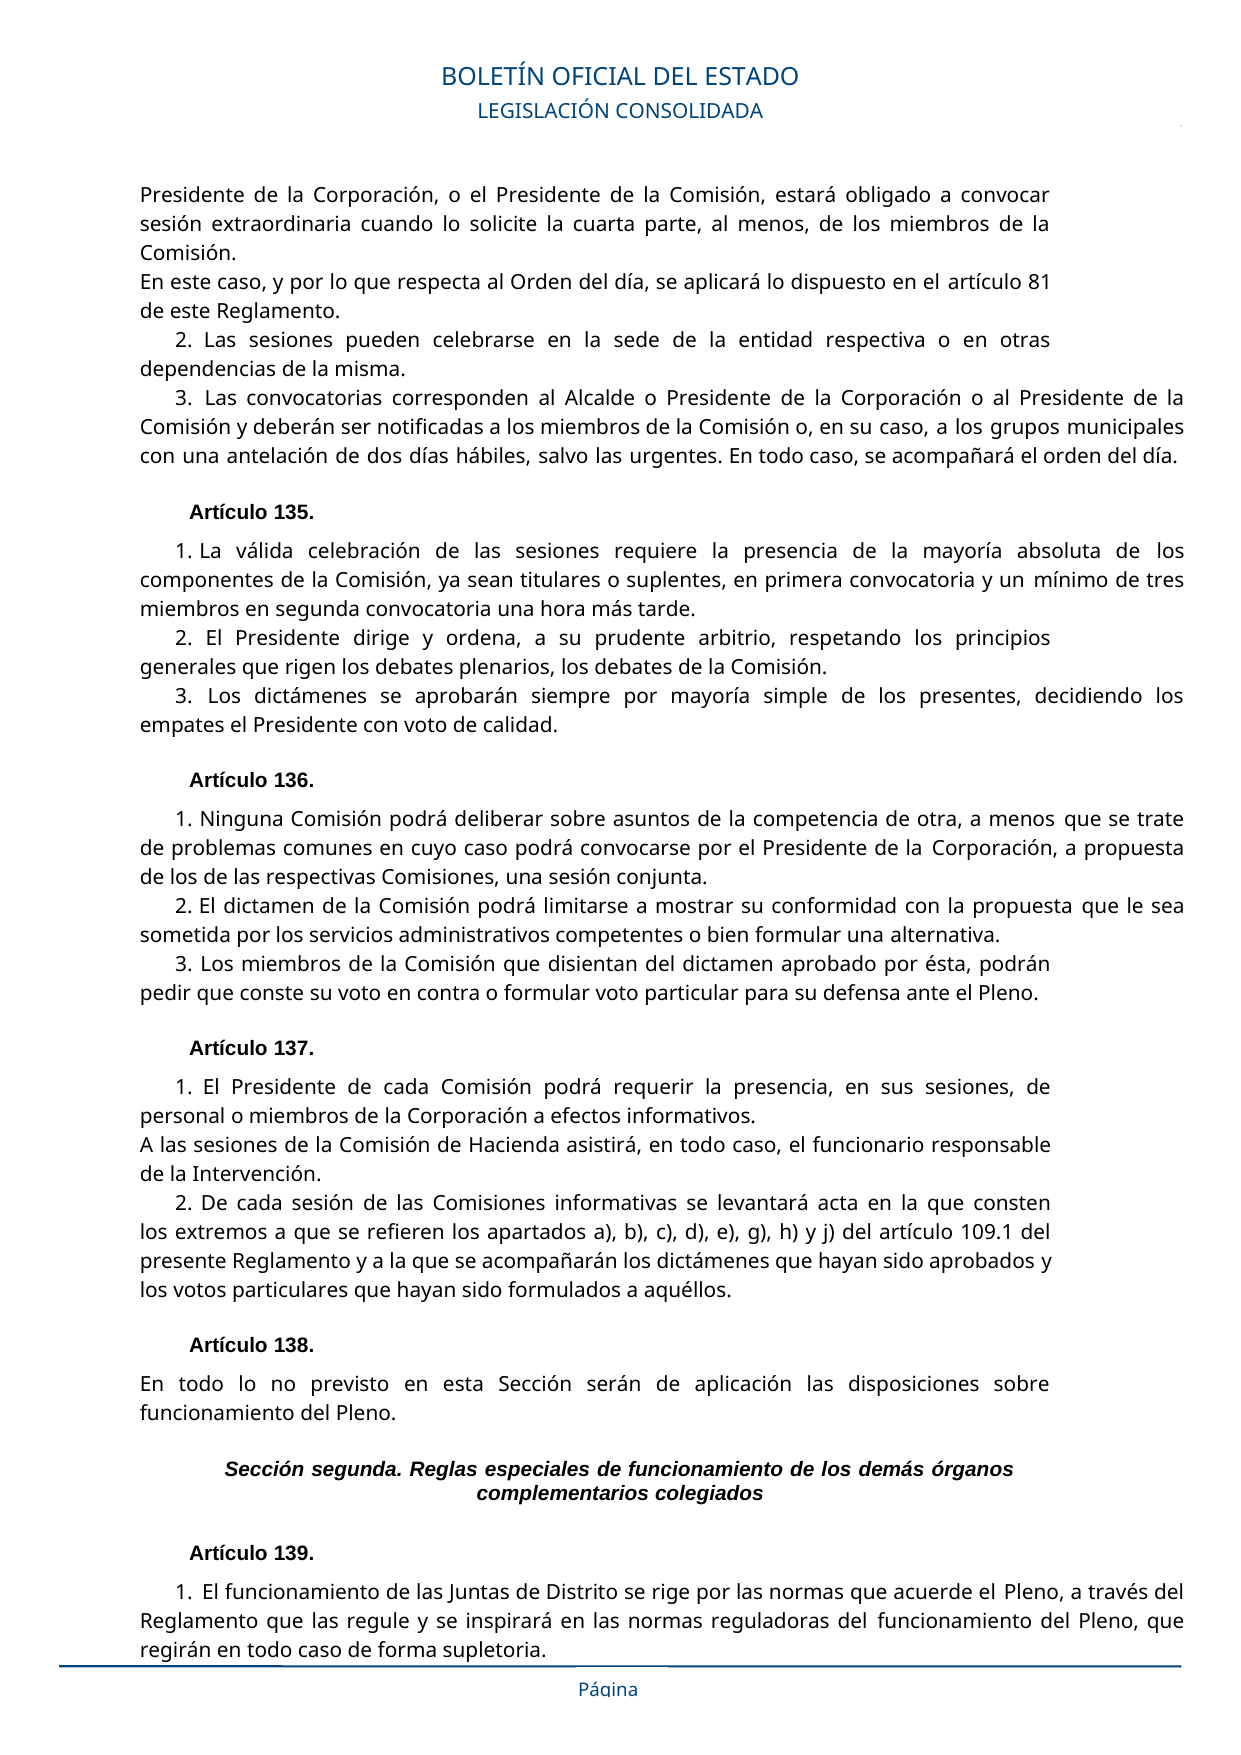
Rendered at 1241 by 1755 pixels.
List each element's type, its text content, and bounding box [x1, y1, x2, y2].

subtitle Artículo 136. [189, 768, 1184, 792]
text En este caso, y por lo que respecta al Orden del día, se aplicará lo dispuesto en el artículo 81 de este Reglamento. [139, 267, 1052, 325]
subtitle Artículo 138. [189, 1333, 1184, 1357]
text En todo lo no previsto en esta Sección serán de aplicación las disposiciones sobre funcionamiento del Pleno. [139, 1369, 1052, 1427]
list Ninguna Comisión podrá deliberar sobre asuntos de la competencia de otra, a menos que se trate de problemas comunes en cuyo caso podrá convocarse por el Presidente de la Corporación, a propuesta de los de las respectivas Comisiones, una sesión conjunta. [139, 804, 1184, 890]
list Los dictámenes se aprobarán siempre por mayoría simple de los presentes, decidiendo los empates el Presidente con voto de calidad. [139, 681, 1184, 738]
list El funcionamiento de las Juntas de Distrito se rige por las normas que acuerde el Pleno, a través del Reglamento que las regule y se inspirará en las normas reguladoras del funcionamiento del Pleno, que regirán en todo caso de forma supletoria. [139, 1577, 1184, 1663]
list El dictamen de la Comisión podrá limitarse a mostrar su conformidad con la propuesta que le sea sometida por los servicios administrativos competentes o bien formular una alternativa. [139, 891, 1184, 948]
list De cada sesión de las Comisiones informativas se levantará acta en la que consten los extremos a que se refieren los apartados a), b), c), d), e), g), h) y j) del artículo 109.1 del presente Reglamento y a la que se acompañarán los dictámenes que hayan sido aprobados y los votos particulares que hayan sido formulados a aquéllos. [139, 1188, 1052, 1304]
subtitle Artículo 135. [189, 499, 1184, 523]
list Los miembros de la Comisión que disientan del dictamen aprobado por ésta, podrán pedir que conste su voto en contra o formular voto particular para su defensa ante el Pleno. [139, 949, 1051, 1007]
list Las sesiones pueden celebrarse en la sede de la entidad respectiva o en otras dependencias de la misma. [139, 326, 1052, 383]
text Sección segunda. Reglas especiales de funcionamiento de los demás órganos complementarios colegiados [224, 1456, 1072, 1505]
text A las sesiones de la Comisión de Hacienda asistirá, en todo caso, el funcionario responsable de la Intervención. [139, 1130, 1052, 1188]
text Presidente de la Corporación, o el Presidente de la Comisión, estará obligado a convocar sesión extraordinaria cuando lo solicite la cuarta parte, al menos, de los miembros de la Comisión. [139, 180, 1052, 267]
subtitle Artículo 137. [189, 1036, 1184, 1060]
list Las convocatorias corresponden al Alcalde o Presidente de la Corporación o al Presidente de la Comisión y deberán ser notificadas a los miembros de la Comisión o, en su caso, a los grupos municipales con una antelación de dos días hábiles, salvo las urgentes. En todo caso, se acompañará el orden del día. [139, 383, 1184, 470]
list El Presidente dirige y ordena, a su prudente arbitrio, respetando los principios generales que rigen los debates plenarios, los debates de la Comisión. [139, 623, 1052, 680]
list El Presidente de cada Comisión podrá requerir la presencia, en sus sesiones, de personal o miembros de la Corporación a efectos informativos. [139, 1072, 1052, 1130]
subtitle Artículo 139. [189, 1541, 1184, 1565]
list La válida celebración de las sesiones requiere la presencia de la mayoría absoluta de los componentes de la Comisión, ya sean titulares o suplentes, en primera convocatoria y un mínimo de tres miembros en segunda convocatoria una hora más tarde. [139, 536, 1184, 622]
